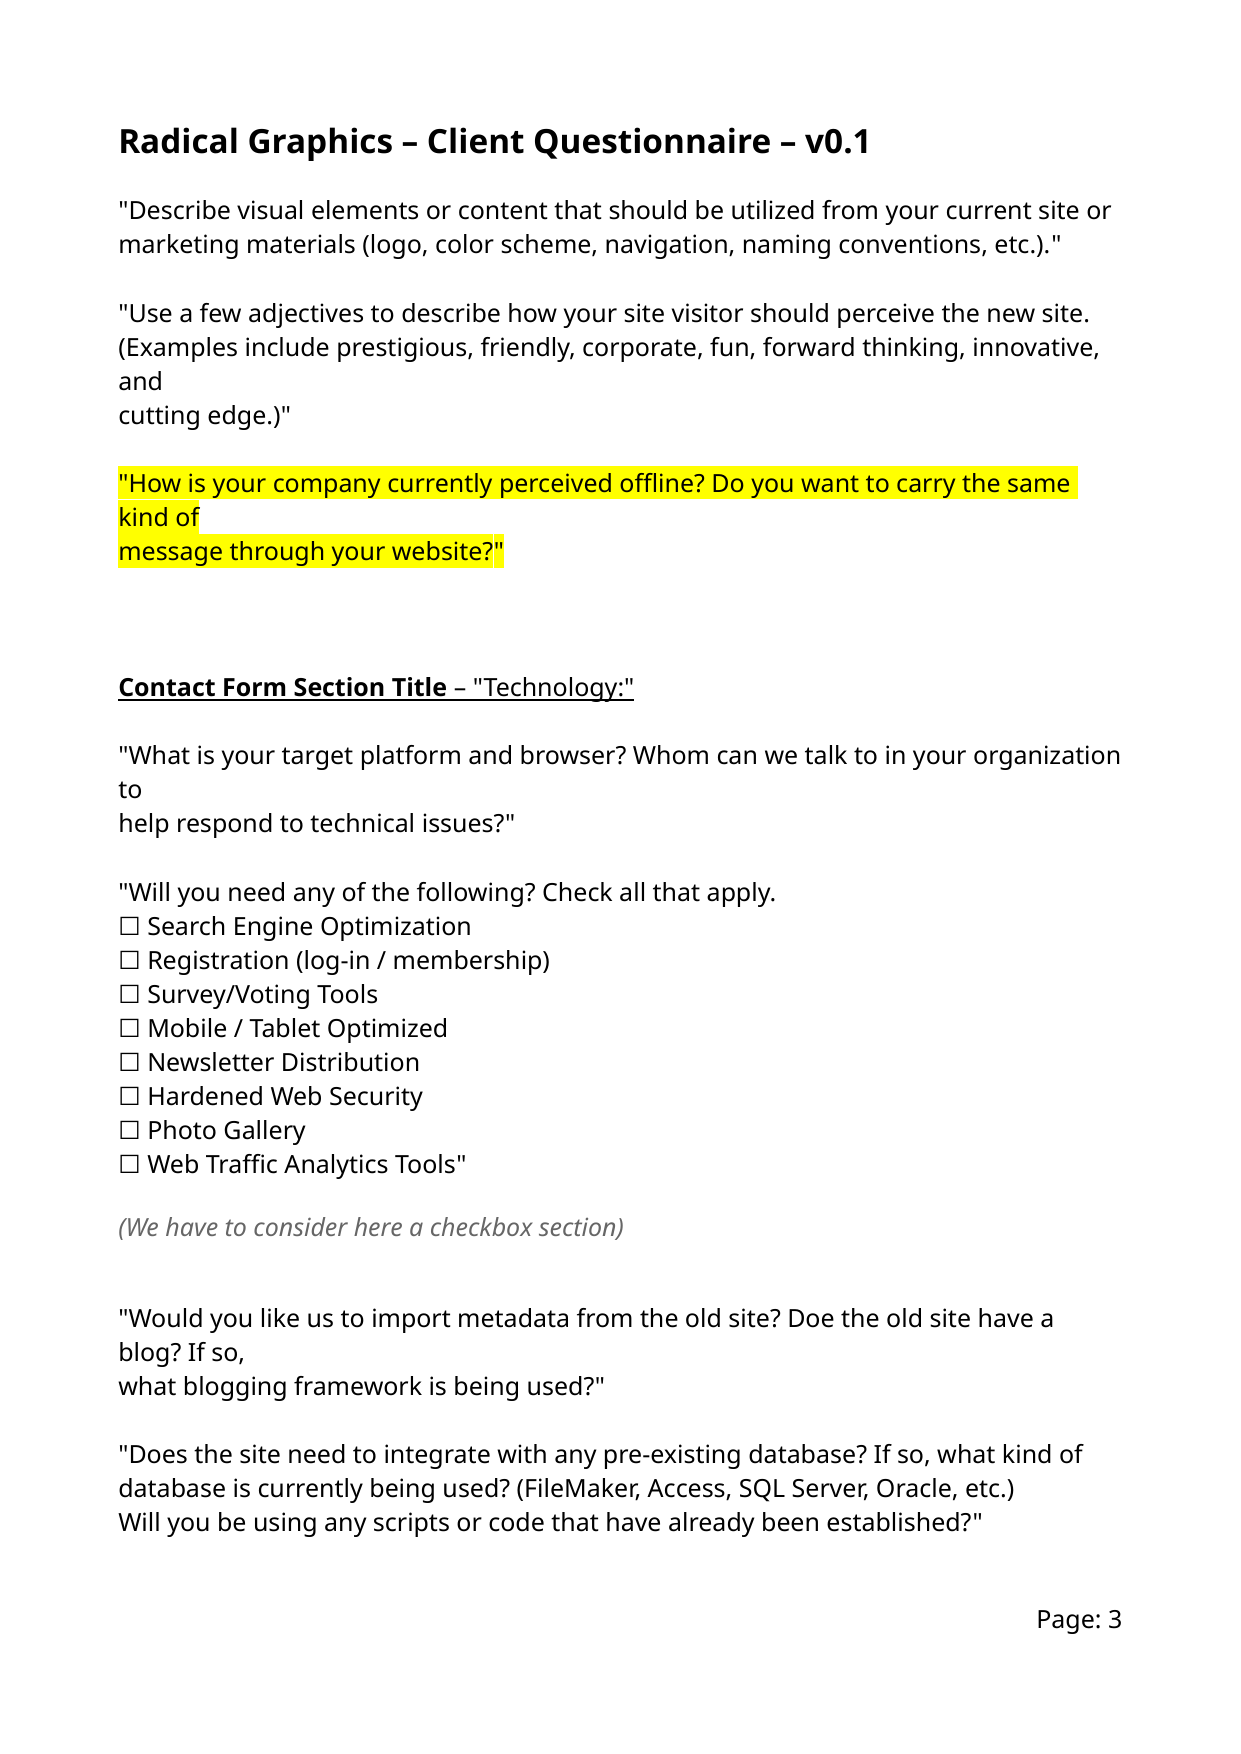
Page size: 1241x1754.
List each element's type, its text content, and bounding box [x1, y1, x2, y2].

text marketing materials (logo, color scheme, navigation, naming conventions, etc.)." [118, 227, 1122, 261]
text ☐ Photo Gallery [118, 1113, 1122, 1147]
text (We have to consider here a checkbox section) [118, 1209, 1122, 1243]
text "Will you need any of the following? Check all that apply. [118, 874, 1122, 908]
text Will you be using any scripts or code that have already been established?" [118, 1504, 1122, 1539]
text ☐ Web Traffic Analytics Tools" [118, 1147, 1122, 1181]
text ☐ Search Engine Optimization [118, 908, 1122, 942]
text (Examples include prestigious, friendly, corporate, fun, forward thinking, innovative, and [118, 329, 1122, 397]
text Contact Form Section Title – "Technology:" [118, 670, 1122, 704]
text "Describe visual elements or content that should be utilized from your current site or [118, 193, 1122, 227]
text "Does the site need to integrate with any pre-existing database? If so, what kind of [118, 1436, 1122, 1471]
text "What is your target platform and browser? Whom can we talk to in your organization to [118, 738, 1122, 806]
text cutting edge.)" [118, 397, 1122, 431]
text ☐ Survey/Voting Tools [118, 976, 1122, 1011]
text ☐ Registration (log-in / membership) [118, 942, 1122, 976]
text what blogging framework is being used?" [118, 1368, 1122, 1402]
text help respond to technical issues?" [118, 806, 1122, 840]
text ☐ Mobile / Tablet Optimized [118, 1011, 1122, 1044]
text database is currently being used? (FileMaker, Access, SQL Server, Oracle, etc.) [118, 1471, 1122, 1504]
text "Use a few adjectives to describe how your site visitor should perceive the new site. [118, 295, 1122, 329]
text "Would you like us to import metadata from the old site? Doe the old site have a blog? If so, [118, 1300, 1122, 1368]
text "How is your company currently perceived offline? Do you want to carry the same kind of [118, 466, 1122, 534]
text message through your website?" [118, 534, 1122, 568]
text ☐ Hardened Web Security [118, 1079, 1122, 1113]
text ☐ Newsletter Distribution [118, 1044, 1122, 1079]
